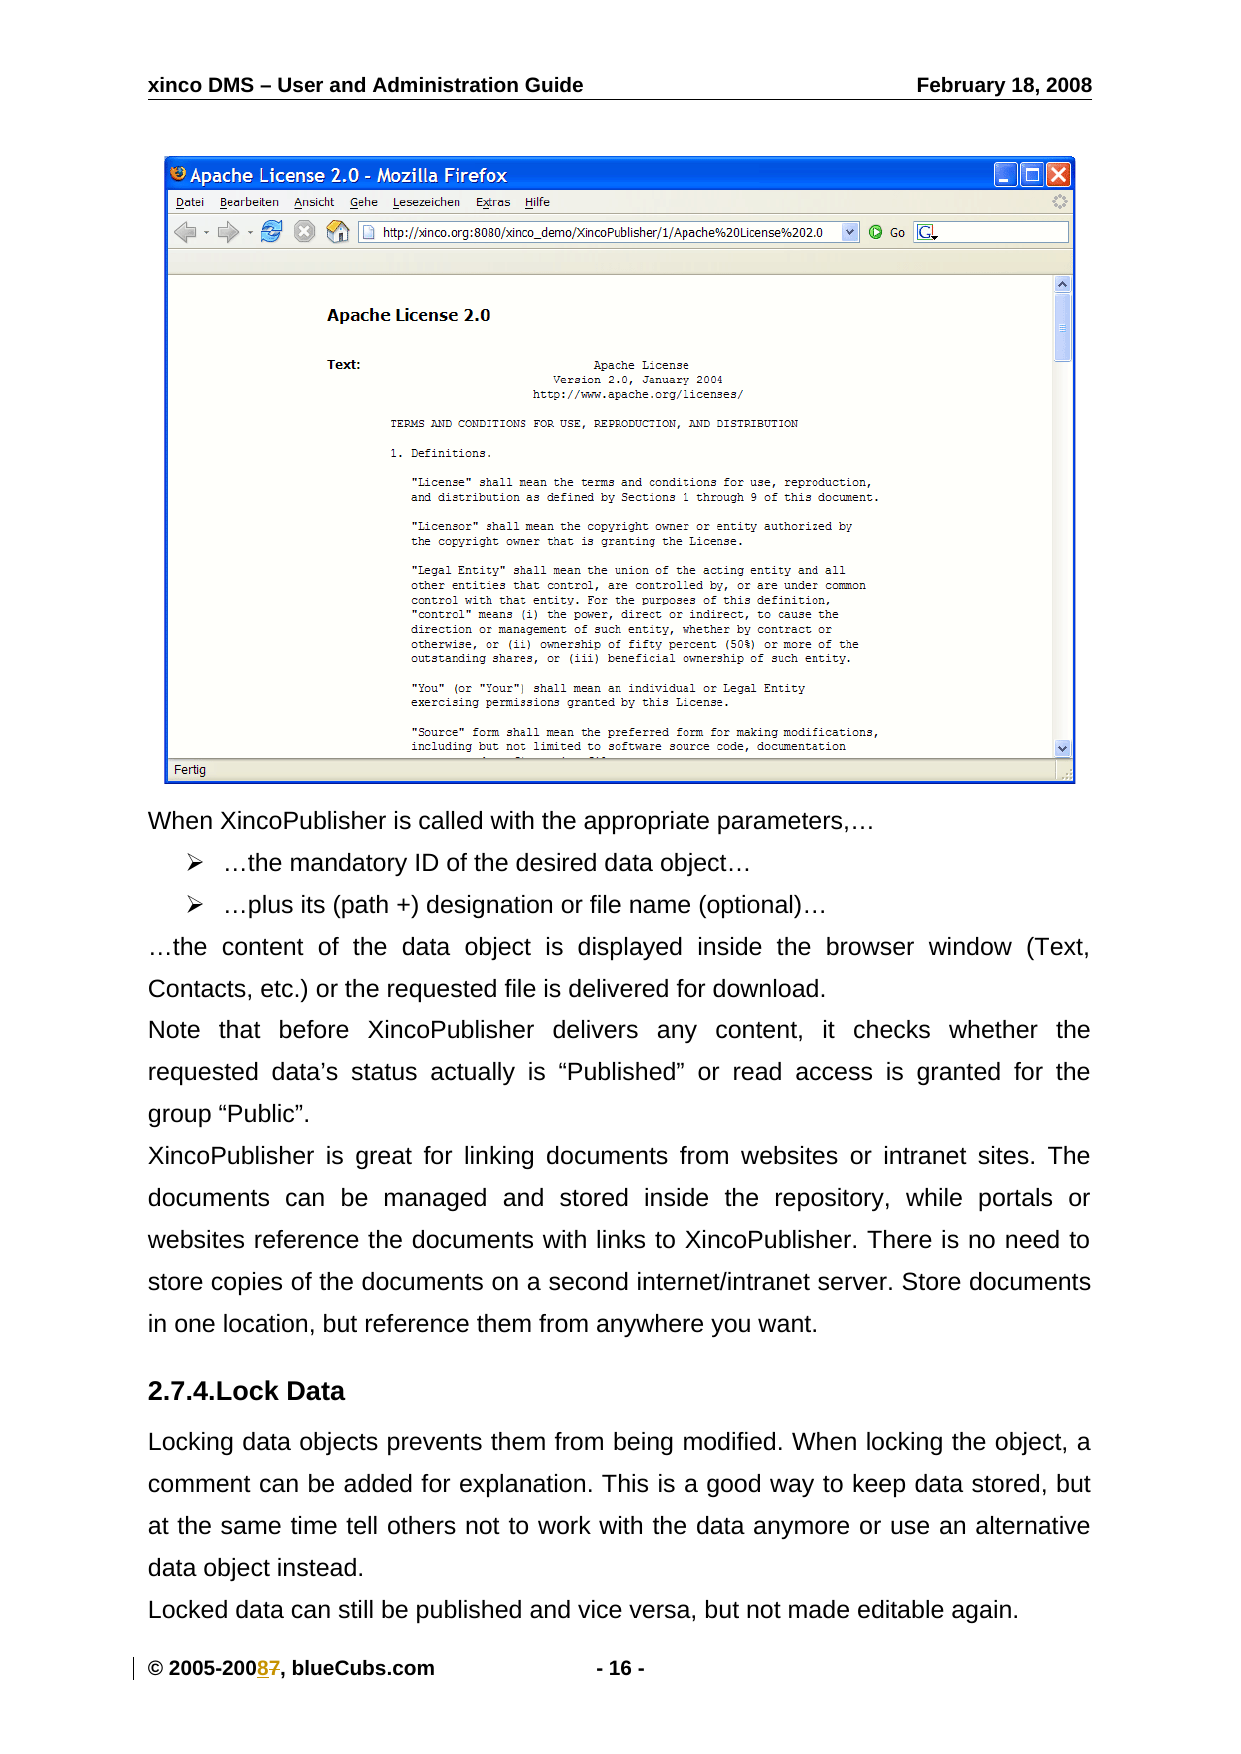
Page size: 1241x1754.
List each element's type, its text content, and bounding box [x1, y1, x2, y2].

text Locking data objects prevents them from being modified. When locking the object, a comment can be added for explanation. This is a good way to keep data stored, but at the same time tell others not to work with the data anymore or use an alternative data object instead. [148, 1428, 1092, 1581]
text When XincoPublisher is called with the appropriate parameters,… [148, 807, 1092, 834]
picture [164, 156, 1076, 784]
text XincoPublisher is great for linking documents from websites or intranet sites. The documents can be managed and stored inside the repository, while portals or websites reference the documents with links to XincoPublisher. There is no need to store copies of the documents on a second internet/intranet server. Store documents in one location, but reference them from anywhere you want. [148, 1142, 1092, 1337]
list …the mandatory ID of the desired data object… [185, 848, 1092, 877]
text Locked data can still be published and vice versa, but not made editable again. [148, 1595, 1092, 1623]
list …plus its (path +) designation or file name (optional)… [185, 891, 1092, 918]
subtitle Lock Data [148, 1376, 1092, 1407]
text …the content of the data object is displayed inside the browser window (Text, Contacts, etc.) or the requested file is delivered for download. [148, 932, 1092, 1002]
text Note that before XincoPublisher delivers any content, it checks whether the requested data’s status actually is “Published” or read access is granted for the group “Public”. [148, 1016, 1092, 1128]
